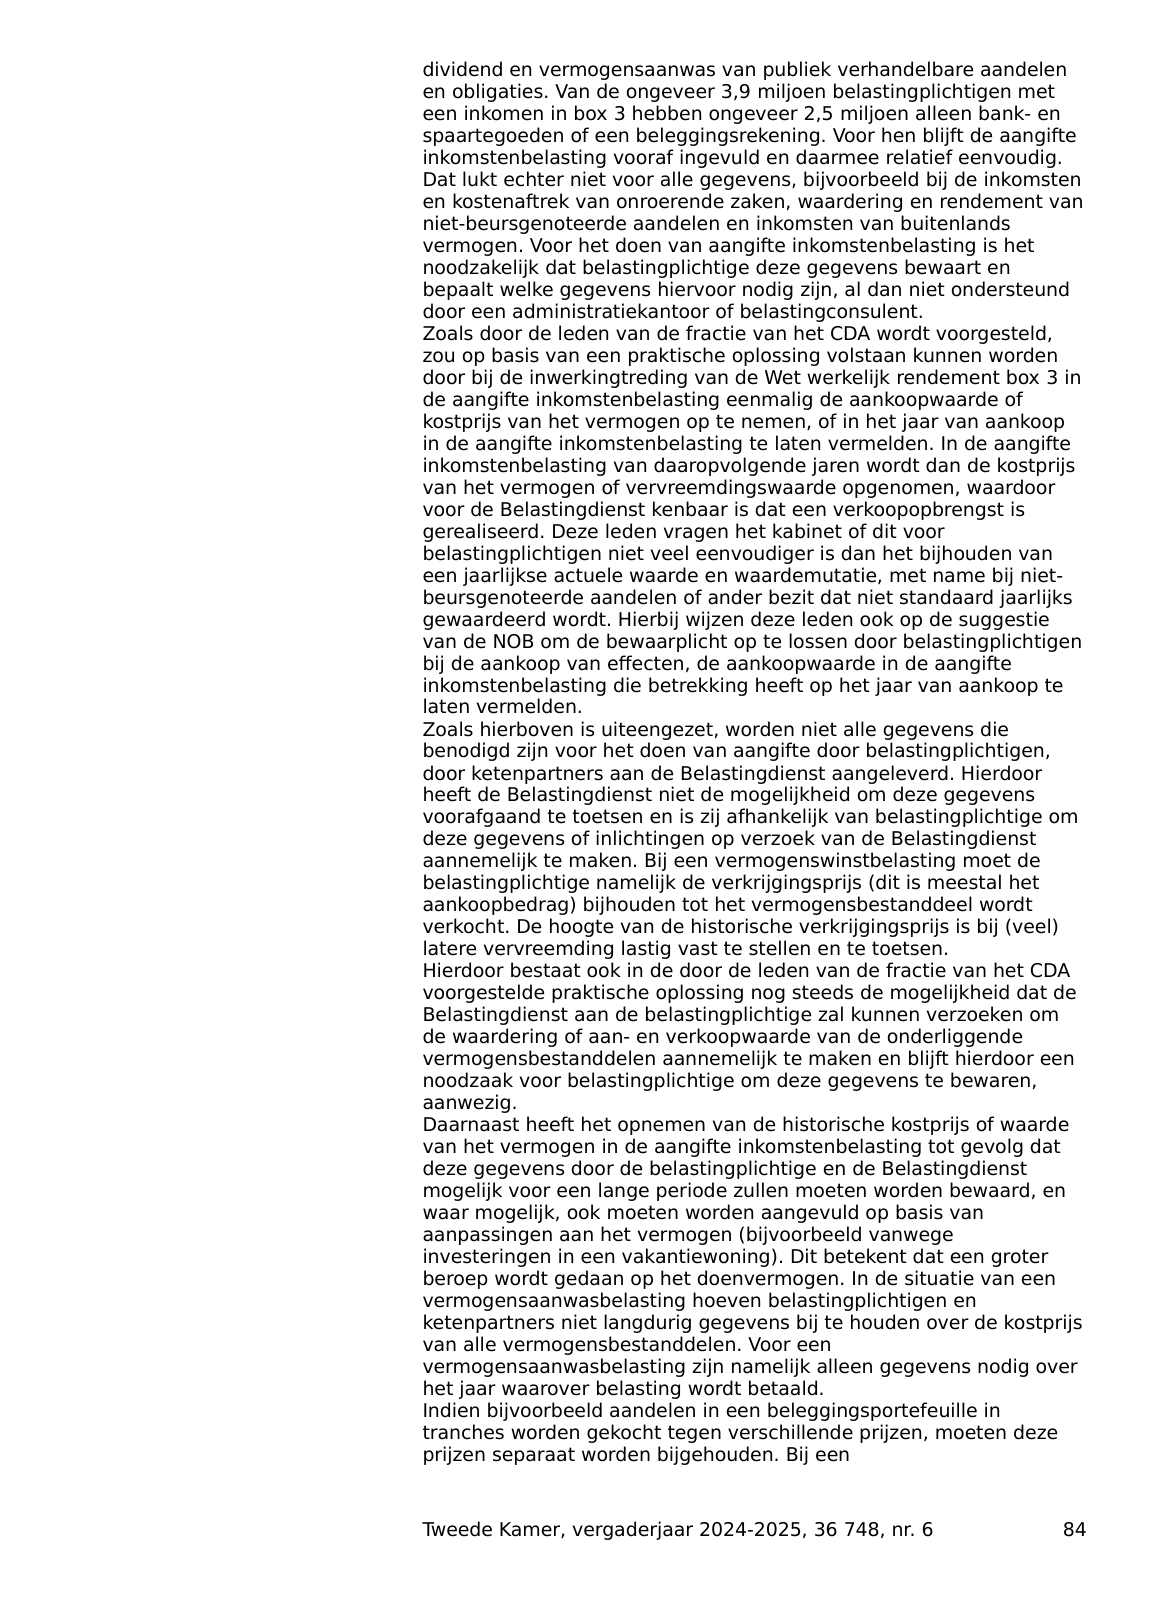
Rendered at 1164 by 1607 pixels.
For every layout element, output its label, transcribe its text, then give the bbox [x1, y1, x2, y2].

text Zoals hierboven is uiteengezet, worden niet alle gegevens die benodigd zijn voor het doen van aangifte door belastingplichtigen, door ketenpartners aan de Belastingdienst aangeleverd. Hierdoor heeft de Belastingdienst niet de mogelijkheid om deze gegevens voorafgaand te toetsen en is zij afhankelijk van belastingplichtige om deze gegevens of inlichtingen op verzoek van de Belastingdienst aannemelijk te maken. Bij een vermogenswinstbelasting moet de belastingplichtige namelijk de verkrijgingsprijs (dit is meestal het aankoopbedrag) bijhouden tot het vermogensbestanddeel wordt verkocht. De hoogte van de historische verkrijgingsprijs is bij (veel) latere vervreemding lastig vast te stellen en te toetsen. [422, 718, 1087, 960]
text Indien bijvoorbeeld aandelen in een beleggingsportefeuille in tranches worden gekocht tegen verschillende prijzen, moeten deze prijzen separaat worden bijgehouden. Bij een [422, 1400, 1087, 1466]
text Zoals door de leden van de fractie van het CDA wordt voorgesteld, zou op basis van een praktische oplossing volstaan kunnen worden door bij de inwerkingtreding van de Wet werkelijk rendement box 3 in de aangifte inkomstenbelasting eenmalig de aankoopwaarde of kostprijs van het vermogen op te nemen, of in het jaar van aankoop in de aangifte inkomstenbelasting te laten vermelden. In de aangifte inkomstenbelasting van daaropvolgende jaren wordt dan de kostprijs van het vermogen of vervreemdingswaarde opgenomen, waardoor voor de Belastingdienst kenbaar is dat een verkoopopbrengst is gerealiseerd. Deze leden vragen het kabinet of dit voor belastingplichtigen niet veel eenvoudiger is dan het bijhouden van een jaarlijkse actuele waarde en waardemutatie, met name bij niet-beursgenoteerde aandelen of ander bezit dat niet standaard jaarlijks gewaardeerd wordt. Hierbij wijzen deze leden ook op de suggestie van de NOB om de bewaarplicht op te lossen door belastingplichtigen bij de aankoop van effecten, de aankoopwaarde in de aangifte inkomstenbelasting die betrekking heeft op het jaar van aankoop te laten vermelden. [422, 323, 1087, 718]
text dividend en vermogensaanwas van publiek verhandelbare aandelen en obligaties. Van de ongeveer 3,9 miljoen belastingplichtigen met een inkomen in box 3 hebben ongeveer 2,5 miljoen alleen bank- en spaartegoeden of een beleggingsrekening. Voor hen blijft de aangifte inkomstenbelasting vooraf ingevuld en daarmee relatief eenvoudig. Dat lukt echter niet voor alle gegevens, bijvoorbeeld bij de inkomsten en kostenaftrek van onroerende zaken, waardering en rendement van niet-beursgenoteerde aandelen en inkomsten van buitenlands vermogen. Voor het doen van aangifte inkomstenbelasting is het noodzakelijk dat belastingplichtige deze gegevens bewaart en bepaalt welke gegevens hiervoor nodig zijn, al dan niet ondersteund door een administratiekantoor of belastingconsulent. [422, 59, 1087, 323]
text Daarnaast heeft het opnemen van de historische kostprijs of waarde van het vermogen in de aangifte inkomstenbelasting tot gevolg dat deze gegevens door de belastingplichtige en de Belastingdienst mogelijk voor een lange periode zullen moeten worden bewaard, en waar mogelijk, ook moeten worden aangevuld op basis van aanpassingen aan het vermogen (bijvoorbeeld vanwege investeringen in een vakantiewoning). Dit betekent dat een groter beroep wordt gedaan op het doenvermogen. In de situatie van een vermogensaanwasbelasting hoeven belastingplichtigen en ketenpartners niet langdurig gegevens bij te houden over de kostprijs van alle vermogensbestanddelen. Voor een vermogensaanwasbelasting zijn namelijk alleen gegevens nodig over het jaar waarover belasting wordt betaald. [422, 1114, 1087, 1400]
text Hierdoor bestaat ook in de door de leden van de fractie van het CDA voorgestelde praktische oplossing nog steeds de mogelijkheid dat de Belastingdienst aan de belastingplichtige zal kunnen verzoeken om de waardering of aan- en verkoopwaarde van de onderliggende vermogensbestanddelen aannemelijk te maken en blijft hierdoor een noodzaak voor belastingplichtige om deze gegevens te bewaren, aanwezig. [422, 960, 1087, 1114]
